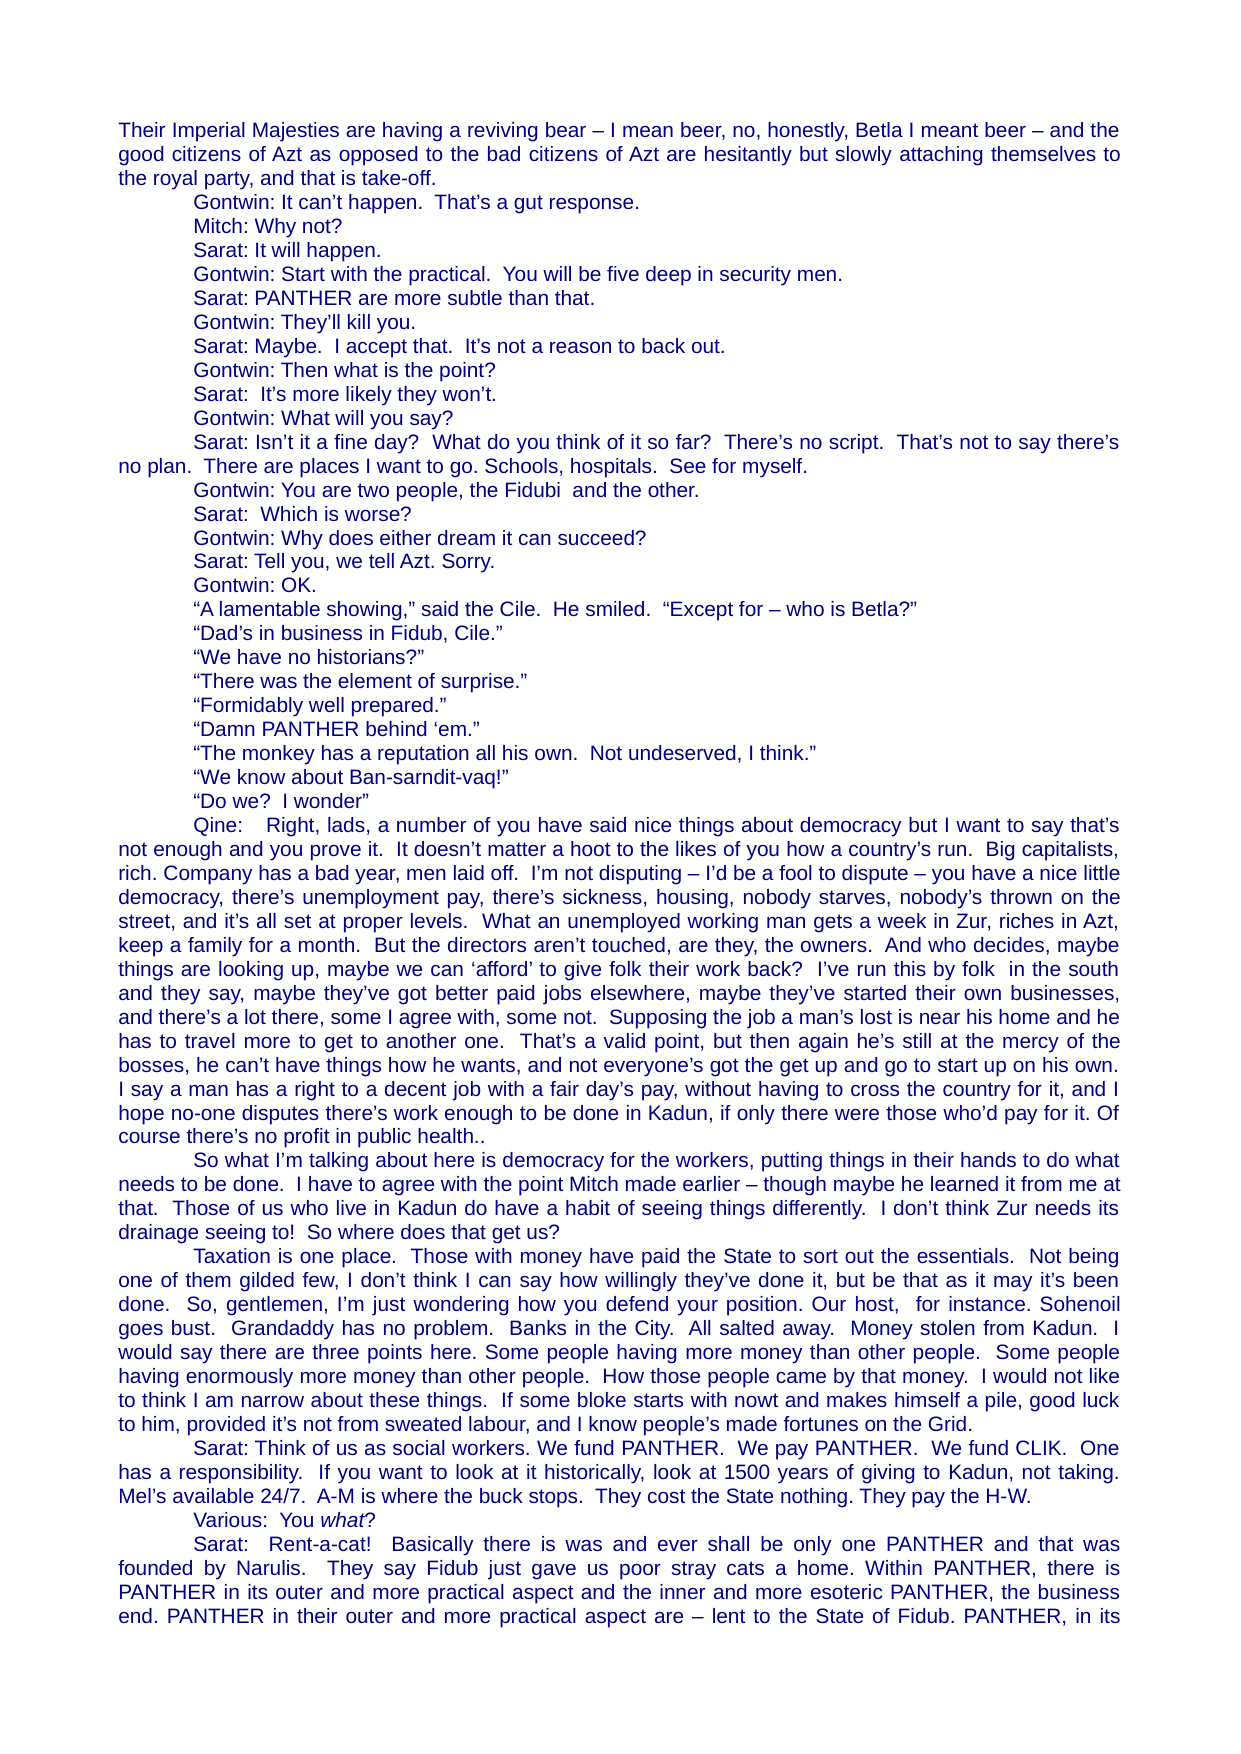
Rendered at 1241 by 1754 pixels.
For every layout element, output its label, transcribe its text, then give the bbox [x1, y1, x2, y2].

text Their Imperial Majesties are having a reviving bear – I mean beer, no, honestly, Betla I meant beer – and the good citizens of Azt as opposed to the bad citizens of Azt are hesitantly but slowly attaching themselves to the royal party, and that is take-off. [118, 118, 1122, 190]
text Sarat: Which is worse? [118, 501, 1122, 525]
text Sarat: It’s more likely they won’t. [118, 382, 1122, 406]
text Gontwin: OK. [118, 573, 1122, 597]
text Sarat: PANTHER are more subtle than that. [118, 286, 1122, 310]
text “Formidably well prepared.” [118, 693, 1122, 717]
text Mitch: Why not? [118, 214, 1122, 238]
text Qine: Right, lads, a number of you have said nice things about democracy but I want to say that’s not enough and you prove it. It doesn’t matter a hoot to the likes of you how a country’s run. Big capitalists, rich. Company has a bad year, men laid off. I’m not disputing – I’d be a fool to dispute – you have a nice little democracy, there’s unemployment pay, there’s sickness, housing, nobody starves, nobody’s thrown on the street, and it’s all set at proper levels. What an unemployed working man gets a week in Zur, riches in Azt, keep a family for a month. But the directors aren’t touched, are they, the owners. And who decides, maybe things are looking up, maybe we can ‘afford’ to give folk their work back? I’ve run this by folk in the south and they say, maybe they’ve got better paid jobs elsewhere, maybe they’ve started their own businesses, and there’s a lot there, some I agree with, some not. Supposing the job a man’s lost is near his home and he has to travel more to get to another one. That’s a valid point, but then again he’s still at the mercy of the bosses, he can’t have things how he wants, and not everyone’s got the get up and go to start up on his own. I say a man has a right to a decent job with a fair day’s pay, without having to cross the country for it, and I hope no-one disputes there’s work enough to be done in Kadun, if only there were those who’d pay for it. Of course there’s no profit in public health.. [118, 813, 1122, 1148]
text Sarat: Think of us as social workers. We fund PANTHER. We pay PANTHER. We fund CLIK. One has a responsibility. If you want to look at it historically, look at 1500 years of giving to Kadun, not taking. Mel’s available 24/7. A-M is where the buck stops. They cost the State nothing. They pay the H-W. [118, 1436, 1122, 1508]
text “We know about Ban-sarndit-vaq!” [118, 765, 1122, 789]
text Gontwin: What will you say? [118, 406, 1122, 429]
text “We have no historians?” [118, 645, 1122, 669]
text “Damn PANTHER behind ‘em.” [118, 717, 1122, 741]
text Gontwin: Then what is the point? [118, 358, 1122, 382]
text “Dad’s in business in Fidub, Cile.” [118, 621, 1122, 645]
text Various: You what? [118, 1508, 1122, 1532]
text Gontwin: They’ll kill you. [118, 310, 1122, 334]
text Gontwin: It can’t happen. That’s a gut response. [118, 190, 1122, 214]
text Sarat: Tell you, we tell Azt. Sorry. [118, 549, 1122, 573]
text Gontwin: You are two people, the Fidubi and the other. [118, 477, 1122, 501]
text So what I’m talking about here is democracy for the workers, putting things in their hands to do what needs to be done. I have to agree with the point Mitch made earlier – though maybe he learned it from me at that. Those of us who live in Kadun do have a habit of seeing things differently. I don’t think Zur needs its drainage seeing to! So where does that get us? [118, 1148, 1122, 1244]
text Gontwin: Start with the practical. You will be five deep in security men. [118, 262, 1122, 286]
text “A lamentable showing,” said the Cile. He smiled. “Except for – who is Betla?” [118, 597, 1122, 621]
text Gontwin: Why does either dream it can succeed? [118, 525, 1122, 549]
text Sarat: It will happen. [118, 238, 1122, 262]
text Sarat: Rent-a-cat! Basically there is was and ever shall be only one PANTHER and that was founded by Narulis. They say Fidub just gave us poor stray cats a home. Within PANTHER, there is PANTHER in its outer and more practical aspect and the inner and more esoteric PANTHER, the business end. PANTHER in their outer and more practical aspect are – lent to the State of Fidub. PANTHER, in its [118, 1532, 1122, 1627]
text “There was the element of surprise.” [118, 669, 1122, 693]
text Sarat: Isn’t it a fine day? What do you think of it so far? There’s no script. That’s not to say there’s no plan. There are places I want to go. Schools, hospitals. See for myself. [118, 429, 1122, 477]
text “The monkey has a reputation all his own. Not undeserved, I think.” [118, 741, 1122, 765]
text Sarat: Maybe. I accept that. It’s not a reason to back out. [118, 334, 1122, 358]
text “Do we? I wonder” [118, 789, 1122, 813]
text Taxation is one place. Those with money have paid the State to sort out the essentials. Not being one of them gilded few, I don’t think I can say how willingly they’ve done it, but be that as it may it’s been done. So, gentlemen, I’m just wondering how you defend your position. Our host, for instance. Sohenoil goes bust. Grandaddy has no problem. Banks in the City. All salted away. Money stolen from Kadun. I would say there are three points here. Some people having more money than other people. Some people having enormously more money than other people. How those people came by that money. I would not like to think I am narrow about these things. If some bloke starts with nowt and makes himself a pile, good luck to him, provided it’s not from sweated labour, and I know people’s made fortunes on the Grid. [118, 1244, 1122, 1436]
